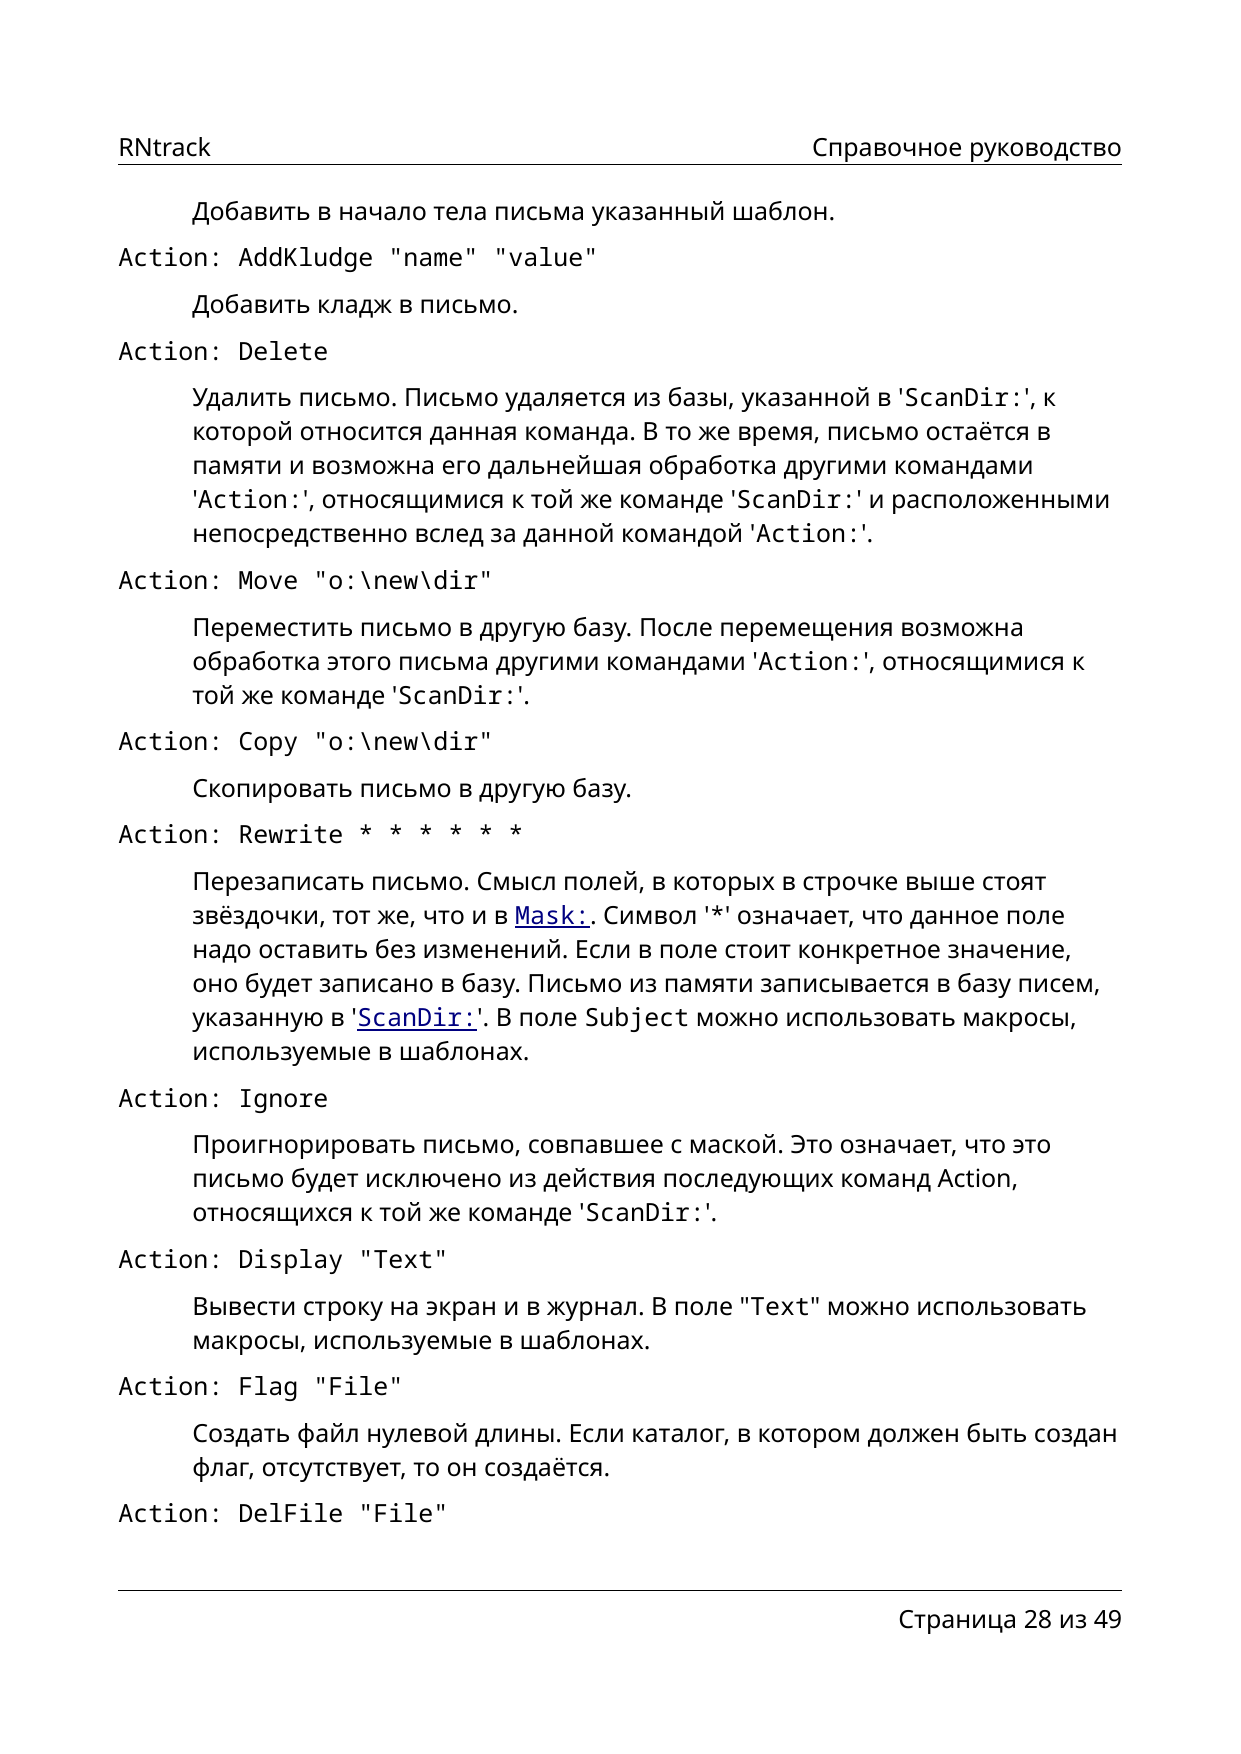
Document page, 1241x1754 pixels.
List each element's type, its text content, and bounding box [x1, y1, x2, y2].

text Скопировать письмо в другую базу. [192, 770, 1122, 804]
text Action: DelFile "File" [118, 1496, 1122, 1530]
text Action: AddKludge "name" "value" [118, 240, 1122, 274]
text Action: Display "Text" [118, 1242, 1122, 1276]
text Action: Flag "File" [118, 1369, 1122, 1403]
text Action: Rewrite * * * * * * [118, 817, 1122, 851]
text Добавить кладж в письмо. [192, 287, 1122, 321]
text Вывести строку на экран и в журнал. В поле "Text" можно использовать макросы, используемые в шаблонах. [192, 1288, 1122, 1356]
text Проигнорировать письмо, совпавшее с маской. Это означает, что это письмо будет исключено из действия последующих команд Action, относящихся к той же команде 'ScanDir:'. [192, 1127, 1122, 1229]
text Action: Delete [118, 333, 1122, 367]
text Action: Move "o:\new\dir" [118, 563, 1122, 597]
text Добавить в начало тела письма указанный шаблон. [192, 193, 1122, 228]
text Перезаписать письмо. Смысл полей, в которых в строчке выше стоят звёздочки, тот же, что и в Mask:. Символ '*' означает, что данное поле надо оставить без изменений. Если в поле стоит конкретное значение, оно будет записано в базу. Письмо из памяти записывается в базу писем, указанную в 'ScanDir:'. В поле Subject можно использовать макросы, используемые в шаблонах. [192, 863, 1122, 1068]
text Создать файл нулевой длины. Если каталог, в котором должен быть создан флаг, отсутствует, то он создаётся. [192, 1415, 1122, 1483]
text Удалить письмо. Письмо удаляется из базы, указанной в 'ScanDir:', к которой относится данная команда. В то же время, письмо остаётся в памяти и возможна его дальнейшая обработка другими командами 'Action:', относящимися к той же команде 'ScanDir:' и расположенными непосредственно вслед за данной командой 'Action:'. [192, 380, 1122, 550]
text Action: Ignore [118, 1080, 1122, 1114]
text Action: Copy "o:\new\dir" [118, 724, 1122, 758]
text Переместить письмо в другую базу. После перемещения возможна обработка этого письма другими командами 'Action:', относящимися к той же команде 'ScanDir:'. [192, 609, 1122, 711]
